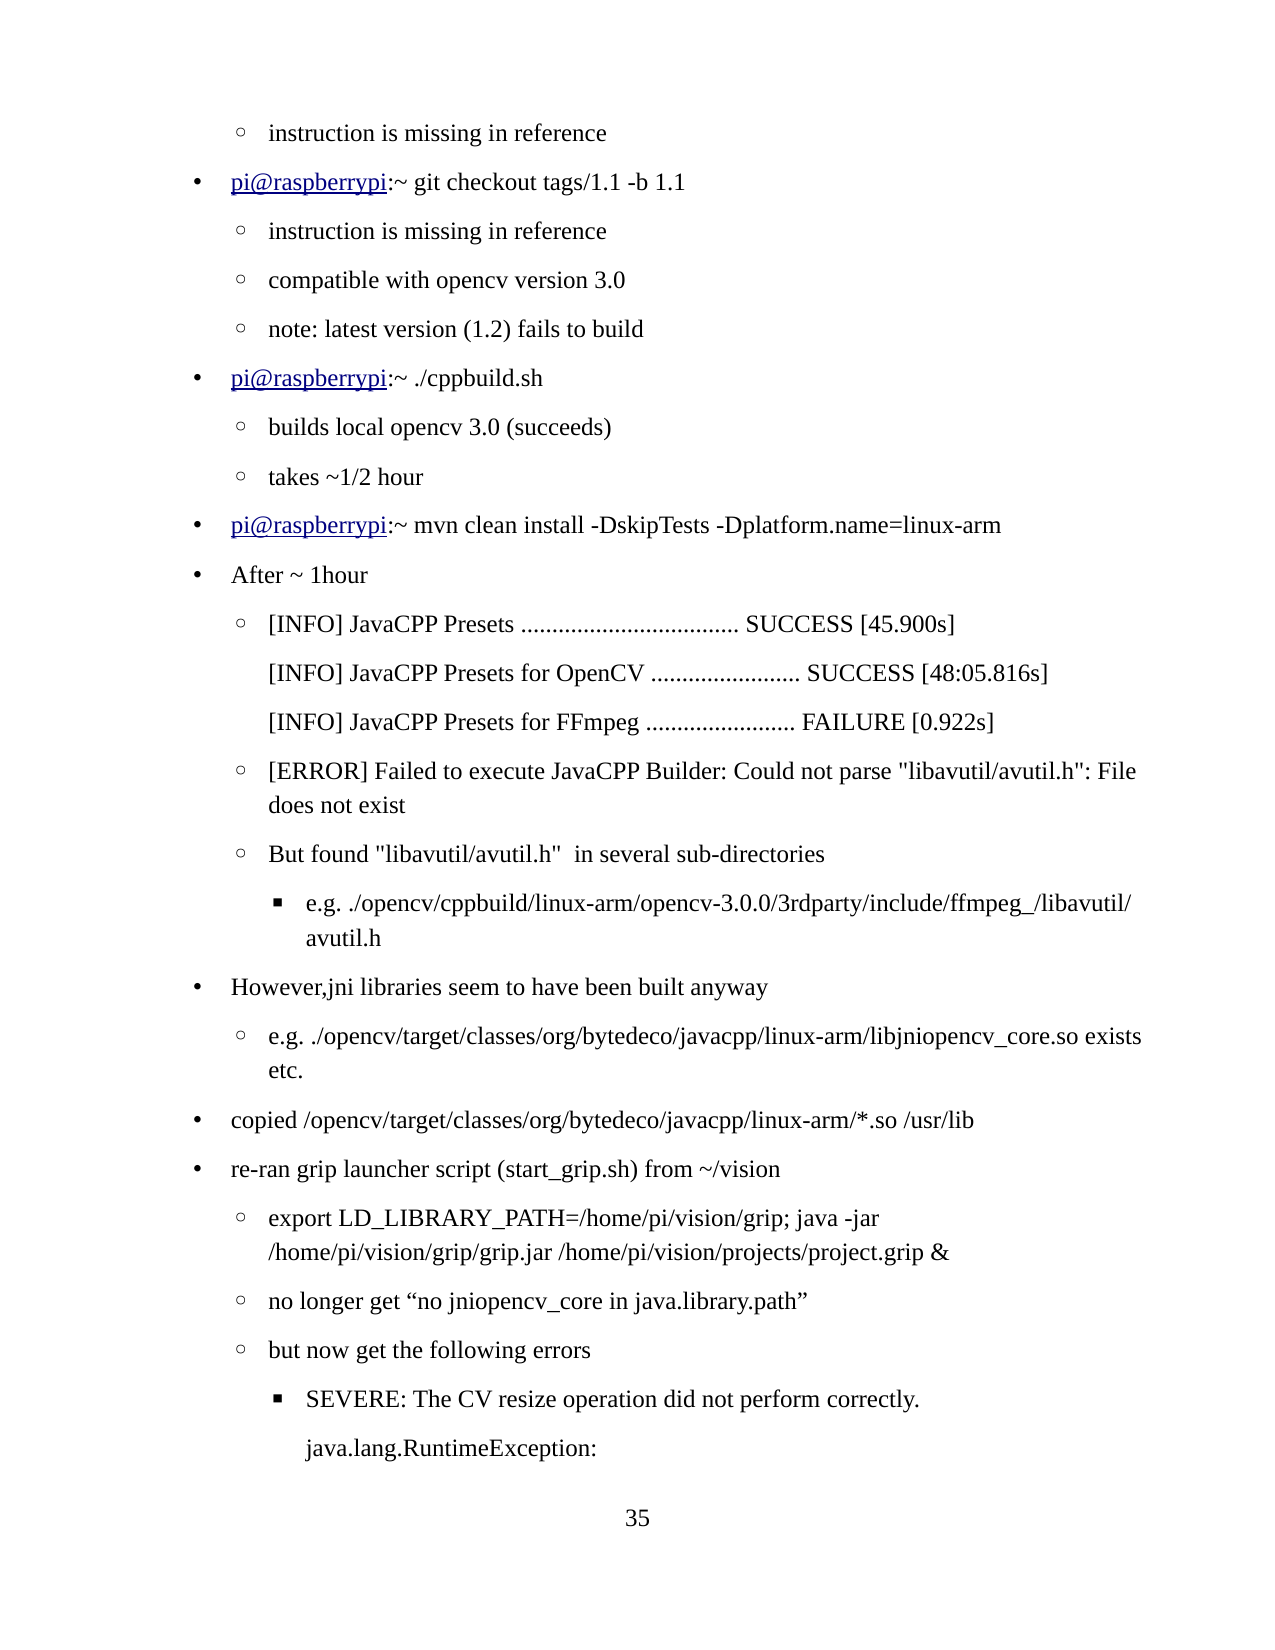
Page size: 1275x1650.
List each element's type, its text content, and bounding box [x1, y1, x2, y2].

list instruction is missing in reference [231, 216, 1157, 245]
list pi@raspberrypi:~ ./cppbuild.sh [193, 363, 1157, 392]
list SEVERE: The CV resize operation did not perform correctly. [268, 1384, 1157, 1413]
list builds local opencv 3.0 (succeeds) [231, 412, 1157, 441]
list e.g. ./opencv/cppbuild/linux-arm/opencv-3.0.0/3rdparty/include/ffmpeg_/libavutil/avutil.h [268, 888, 1157, 952]
list copied /opencv/target/classes/org/bytedeco/javacpp/linux-arm/*.so /usr/lib [193, 1105, 1157, 1133]
list After ~ 1hour [193, 560, 1157, 588]
list note: latest version (1.2) fails to build [231, 314, 1157, 343]
list pi@raspberrypi:~ mvn clean install -DskipTests -Dplatform.name=linux-arm [193, 511, 1157, 539]
list [ERROR] Failed to execute JavaCPP Builder: Could not parse "libavutil/avutil.h": File does not exist [231, 756, 1157, 819]
text [INFO] JavaCPP Presets for OpenCV ........................ SUCCESS [48:05.816s] [268, 658, 1157, 687]
list instruction is missing in reference [231, 118, 1157, 147]
list export LD_LIBRARY_PATH=/home/pi/vision/grip; java -jar /home/pi/vision/grip/grip.jar /home/pi/vision/projects/project.grip & [231, 1203, 1157, 1266]
list re-ran grip launcher script (start_grip.sh) from ~/vision [193, 1154, 1157, 1182]
list compatible with opencv version 3.0 [231, 265, 1157, 294]
text [INFO] JavaCPP Presets for FFmpeg ........................ FAILURE [0.922s] [268, 707, 1157, 736]
list [INFO] JavaCPP Presets ................................... SUCCESS [45.900s] [231, 609, 1157, 637]
list However,jni libraries seem to have been built anyway [193, 972, 1157, 1001]
list pi@raspberrypi:~ git checkout tags/1.1 -b 1.1 [193, 167, 1157, 196]
list java.lang.RuntimeException: [268, 1433, 1157, 1462]
list no longer get “no jniopencv_core in java.library.path” [231, 1286, 1157, 1315]
list takes ~1/2 hour [231, 462, 1157, 490]
list but now get the following errors [231, 1335, 1157, 1364]
list But found "libavutil/avutil.h" in several sub-directories [231, 839, 1157, 868]
list e.g. ./opencv/target/classes/org/bytedeco/javacpp/linux-arm/libjniopencv_core.so exists etc. [231, 1021, 1157, 1084]
